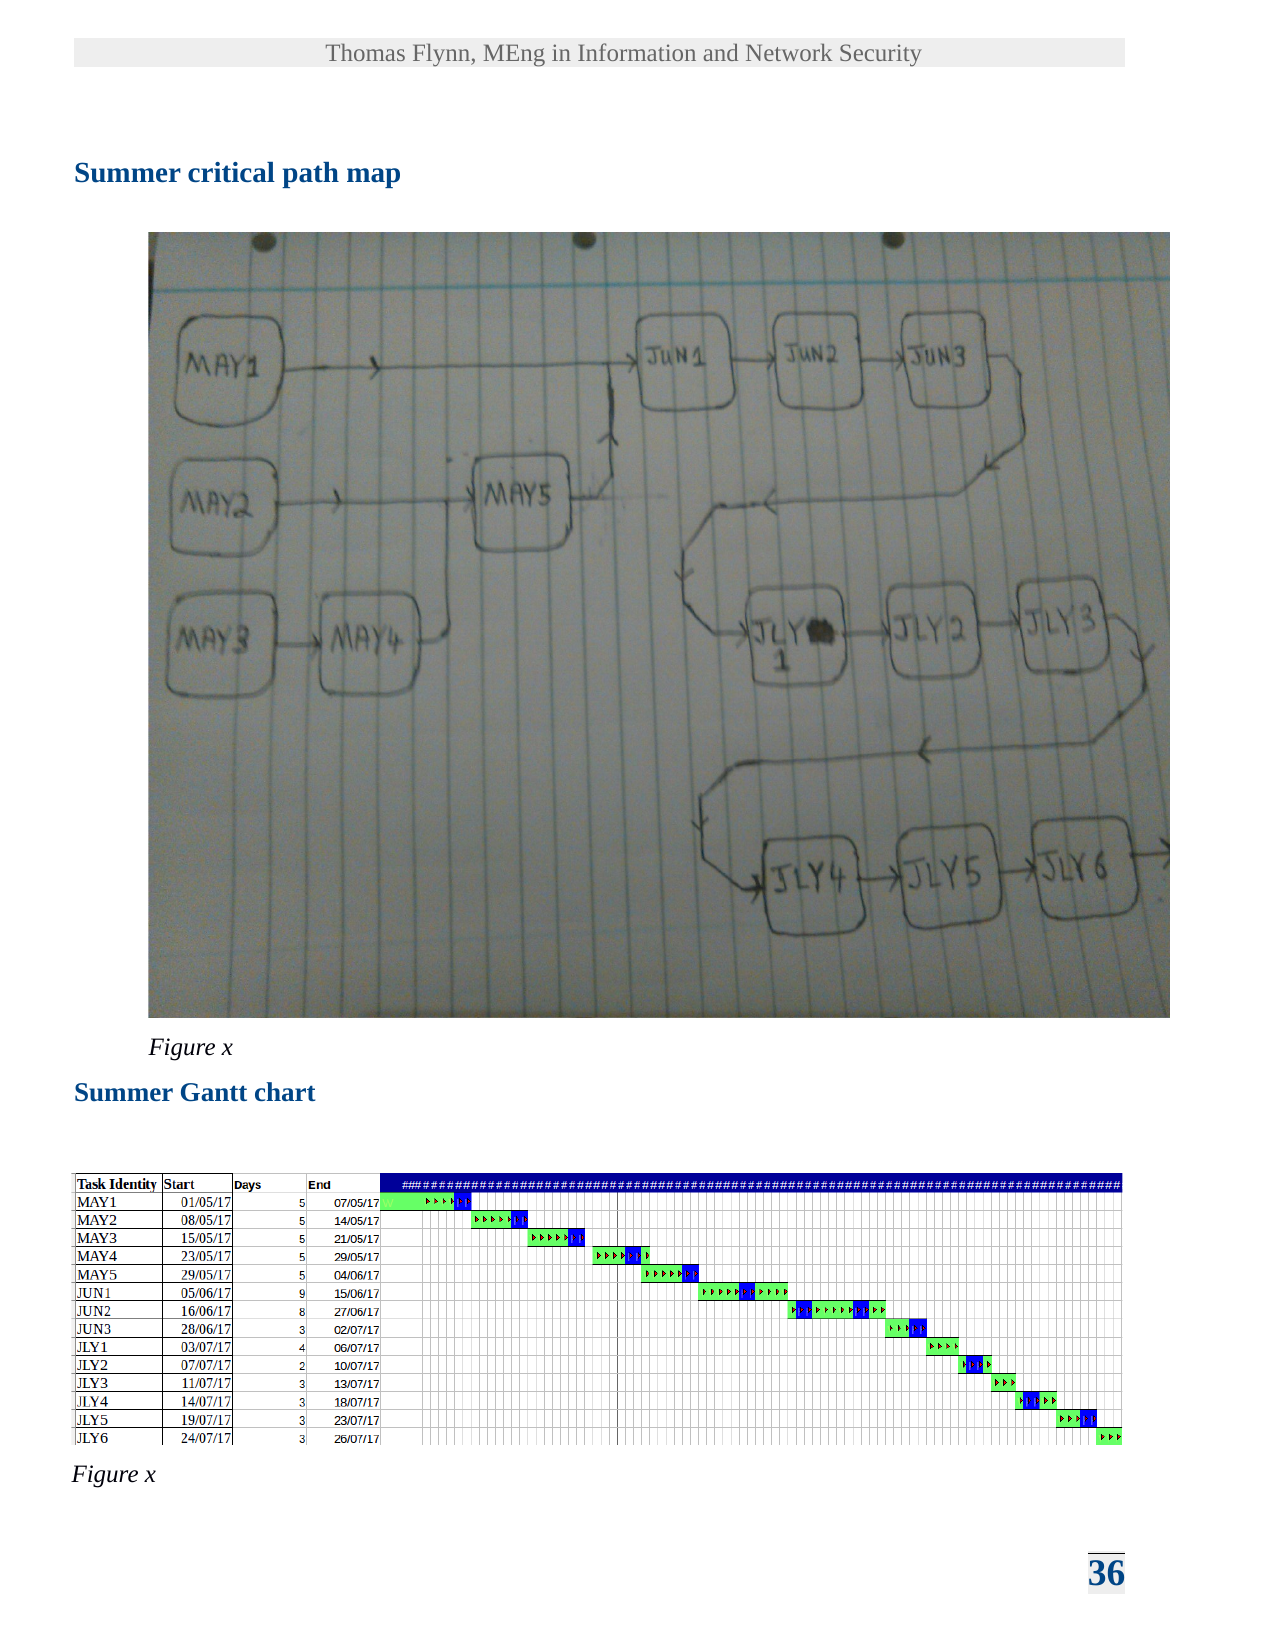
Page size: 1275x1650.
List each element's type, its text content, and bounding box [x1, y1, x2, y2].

picture [148, 232, 1170, 1018]
subtitle Summer critical path map [74, 155, 1125, 189]
subtitle Summer Gantt chart [74, 1076, 1125, 1107]
text Figure x [148, 1018, 1170, 1061]
picture [71, 1173, 1123, 1445]
text Figure x [71, 1445, 1223, 1488]
